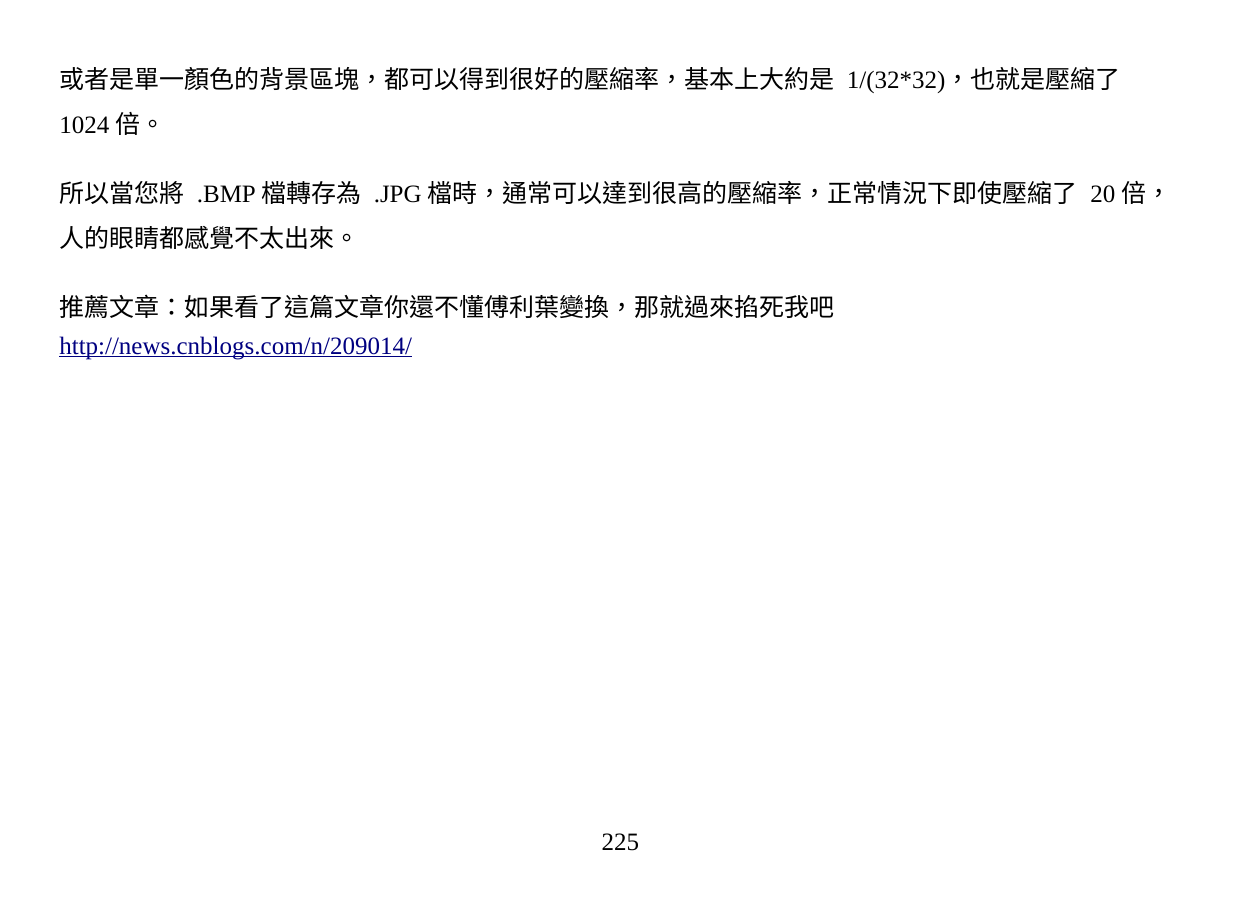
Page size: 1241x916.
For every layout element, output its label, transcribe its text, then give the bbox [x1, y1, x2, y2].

text 或者是單一顏色的背景區塊，都可以得到很好的壓縮率，基本上大約是 1/(32*32)，也就是壓縮了 1024 倍。 [59, 59, 1181, 141]
text 所以當您將 .BMP 檔轉存為 .JPG 檔時，通常可以達到很高的壓縮率，正常情況下即使壓縮了 20 倍，人的眼睛都感覺不太出來。 [59, 173, 1181, 255]
text 推薦文章：如果看了這篇文章你還不懂傅利葉變換，那就過來掐死我吧 http://news.cnblogs.com/n/209014/ [59, 287, 1181, 359]
